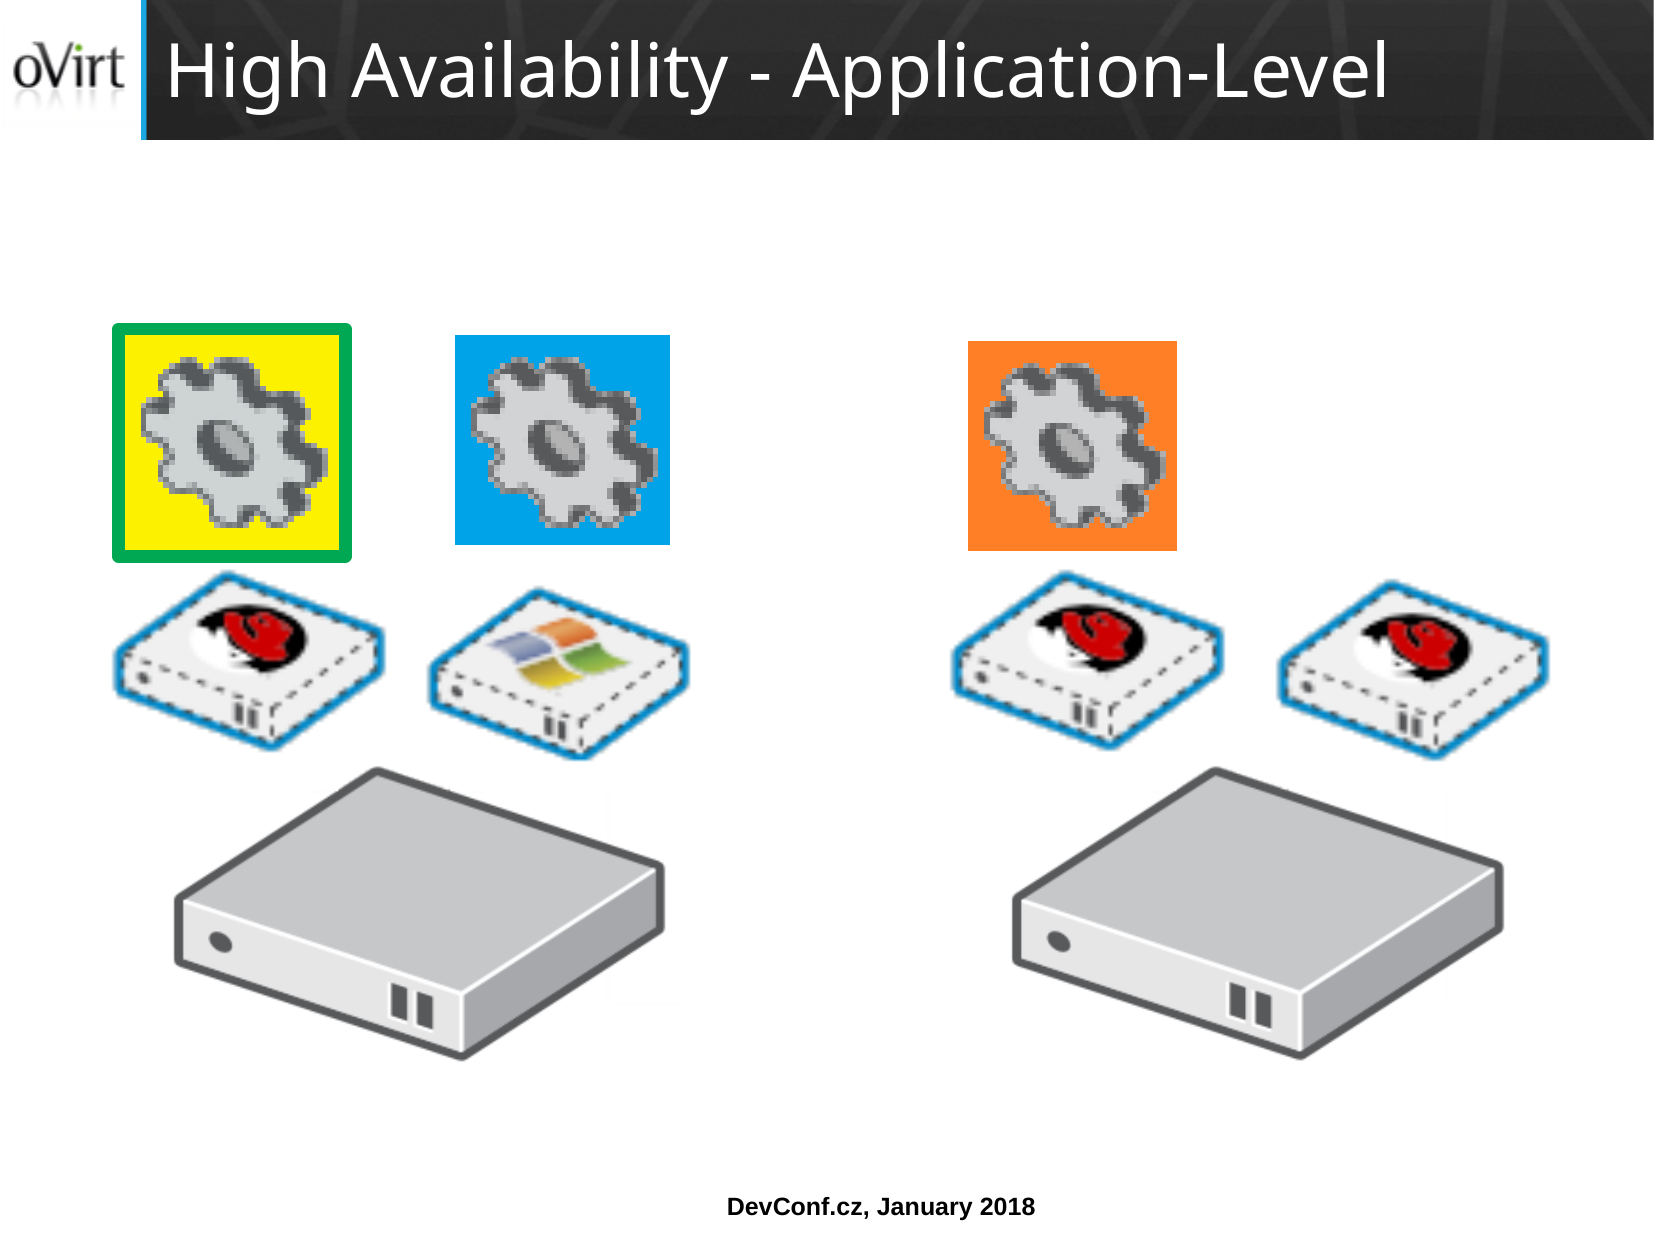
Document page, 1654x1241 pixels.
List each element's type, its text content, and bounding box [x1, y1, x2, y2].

picture [968, 341, 1177, 551]
picture [0, 0, 1654, 140]
picture [937, 553, 1564, 1081]
picture [124, 335, 340, 551]
picture [99, 545, 725, 1081]
title High Availability - Application-Level [164, 11, 1653, 126]
picture [472, 358, 657, 527]
